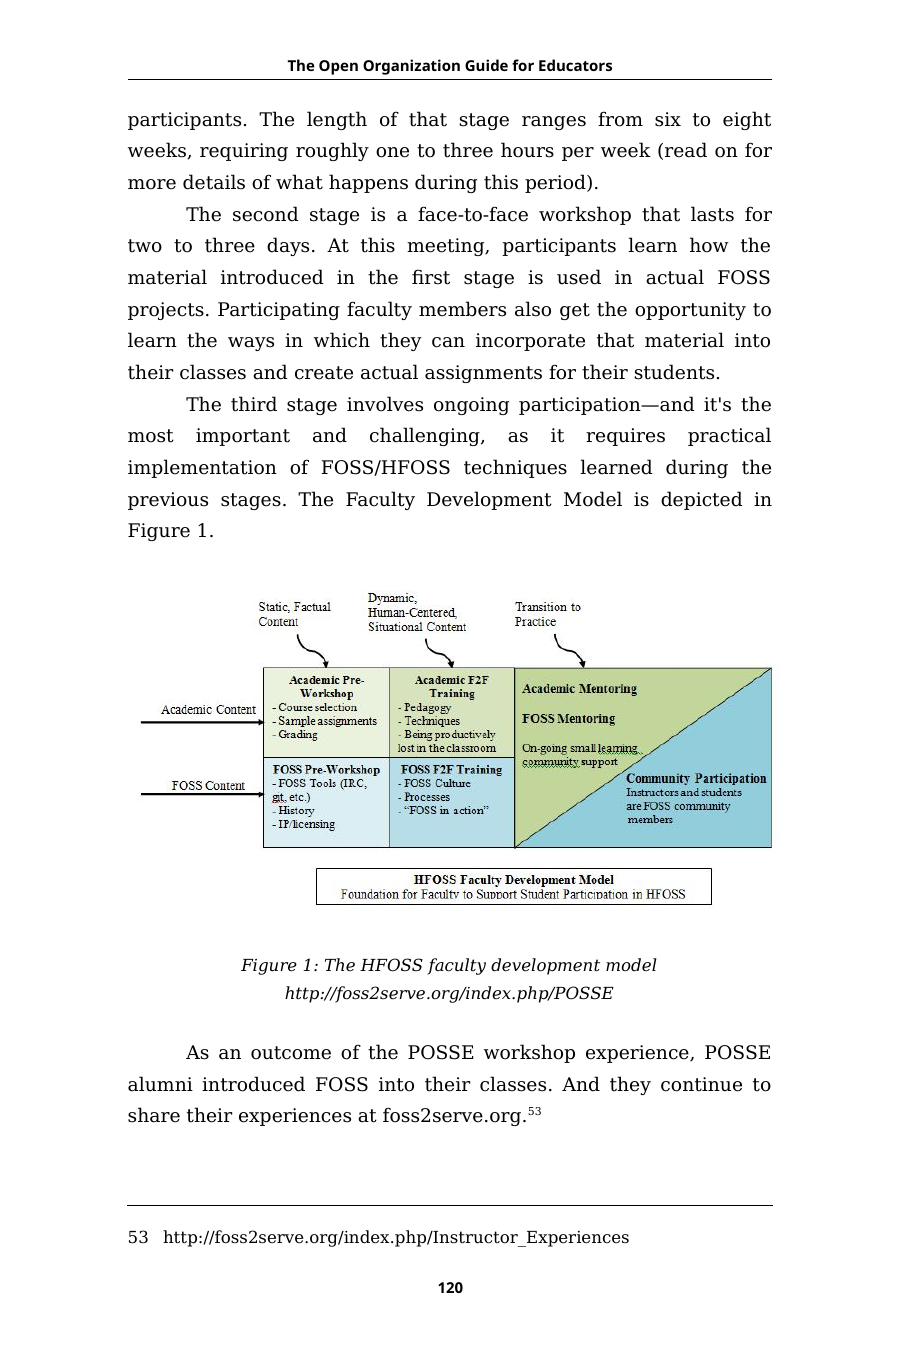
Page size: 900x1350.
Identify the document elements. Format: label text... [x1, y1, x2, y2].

text The third stage involves ongoing participation—and it's the most important and challenging, as it requires practical implementation of FOSS/HFOSS techniques learned during the previous stages. The Faculty Development Model is depicted in Figure 1. [127, 394, 772, 542]
text Figure 1: The HFOSS faculty development model http://foss2serve.org/index.php/POSSE [127, 918, 772, 1003]
text [127, 552, 772, 582]
text As an outcome of the POSSE workshop experience, POSSE alumni introduced FOSS into their classes. And they continue to share their experiences at foss2serve.org. [127, 1042, 772, 1127]
picture [120, 582, 781, 918]
text http://foss2serve.org/index.php/Instructor_Experiences [127, 1228, 772, 1247]
text The second stage is a face-to-face workshop that lasts for two to three days. At this meeting, participants learn how the material introduced in the first stage is used in actual FOSS projects. Participating faculty members also get the opportunity to learn the ways in which they can incorporate that material into their classes and create actual assignments for their students. [127, 204, 772, 384]
text participants. The length of that stage ranges from six to eight weeks, requiring roughly one to three hours per week (read on for more details of what happens during this period). [127, 109, 772, 194]
